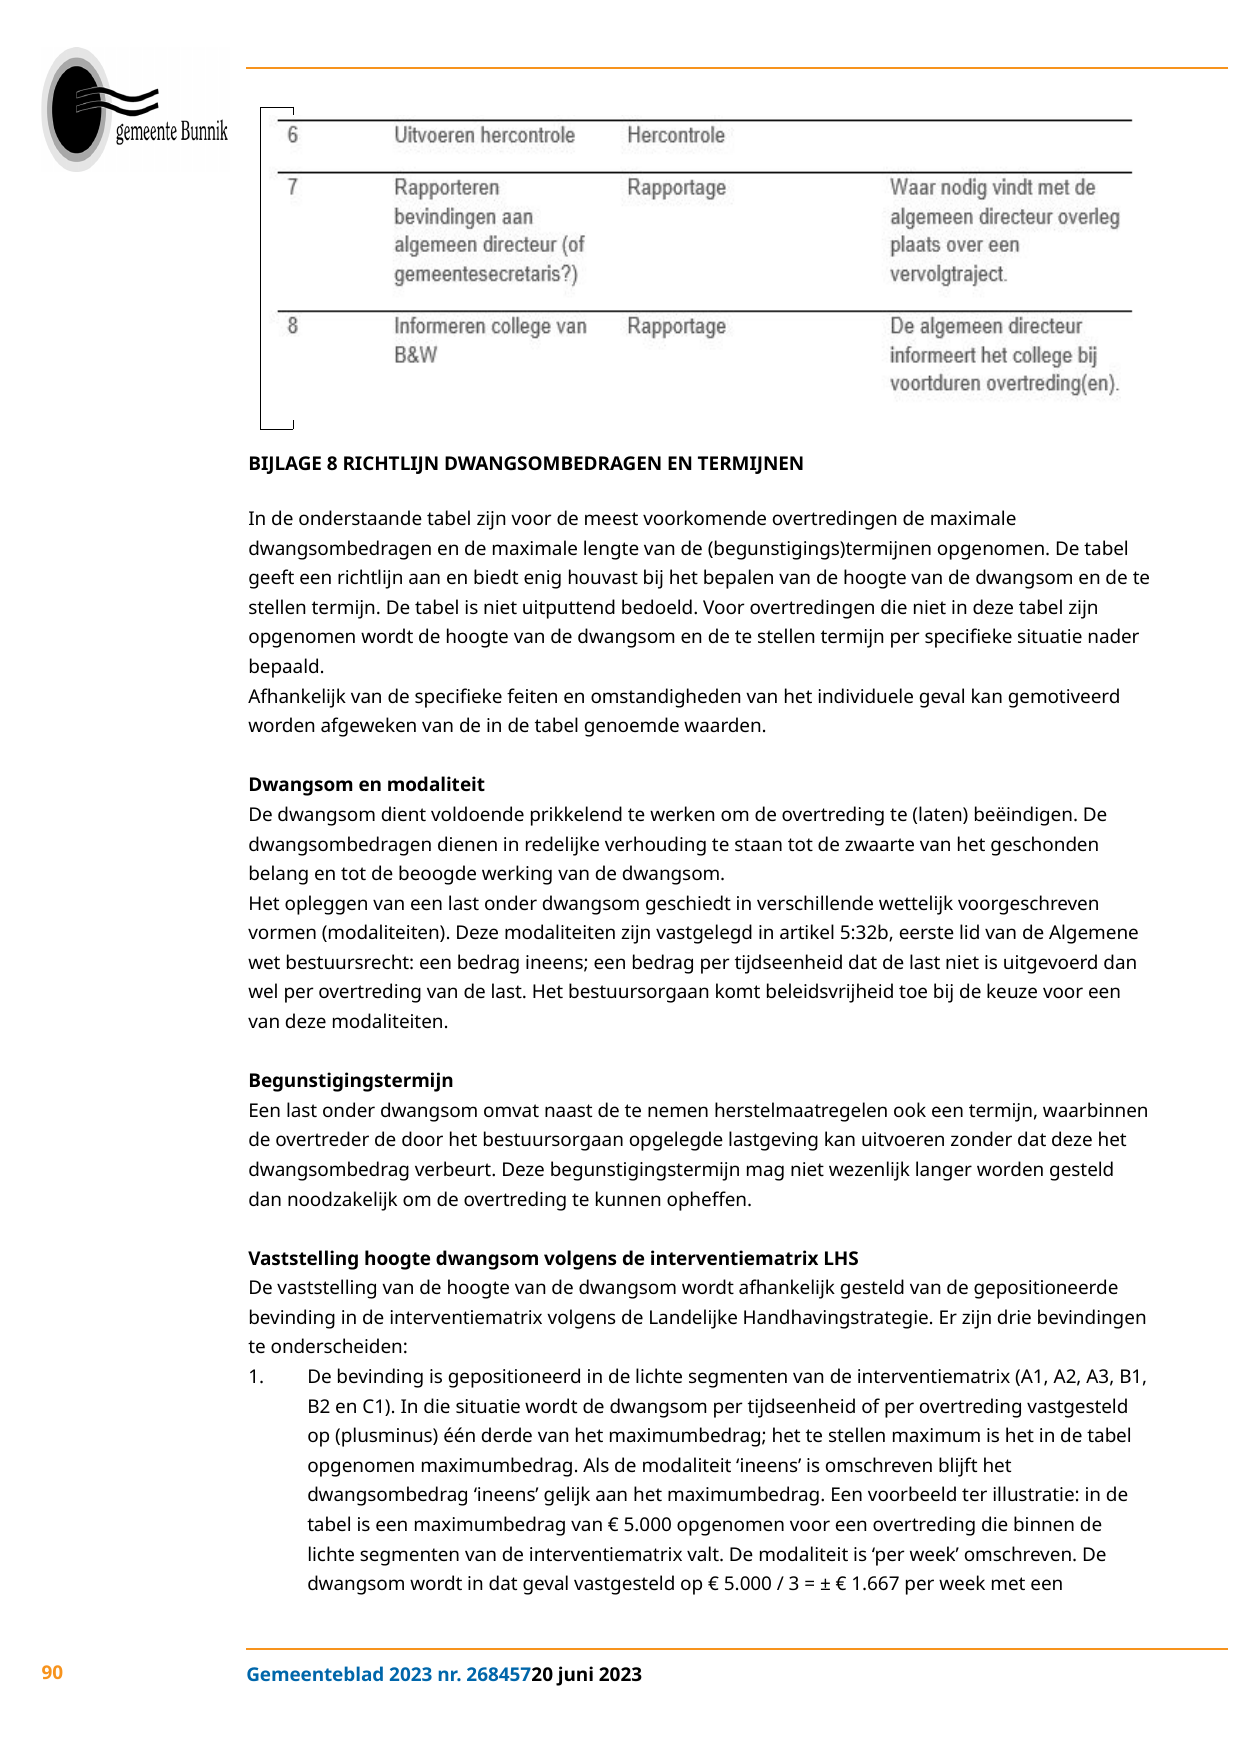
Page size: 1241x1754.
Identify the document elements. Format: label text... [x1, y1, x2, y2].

text Vaststelling hoogte dwangsom volgens de interventiematrix LHS [248, 1245, 1152, 1271]
text Het opleggen van een last onder dwangsom geschiedt in verschillende wettelijk voorgeschreven vormen (modaliteiten). Deze modaliteiten zijn vastgelegd in artikel 5:32b, eerste lid van de Algemene wet bestuursrecht: een bedrag ineens; een bedrag per tijdseenheid dat de last niet is uitgevoerd dan wel per overtreding van de last. Het bestuursorgaan komt beleidsvrijheid toe bij de keuze voor een van deze modaliteiten. [248, 890, 1152, 1034]
picture [41, 47, 231, 172]
text Afhankelijk van de specifieke feiten en omstandigheden van het individuele geval kan gemotiveerd worden afgeweken van de in de tabel genoemde waarden. [248, 683, 1152, 738]
text De vaststelling van de hoogte van de dwangsom wordt afhankelijk gesteld van de gepositioneerde bevinding in de interventiematrix volgens de Landelijke Handhavingstrategie. Er zijn drie bevindingen te onderscheiden: [248, 1274, 1152, 1359]
text Een last onder dwangsom omvat naast de te nemen herstelmaatregelen ook een termijn, waarbinnen de overtreder de door het bestuursorgaan opgelegde lastgeving kan uitvoeren zonder dat deze het dwangsombedrag verbeurt. Deze begunstigingstermijn mag niet wezenlijk langer worden gesteld dan noodzakelijk om de overtreding te kunnen opheffen. [248, 1097, 1152, 1212]
picture [268, 115, 1155, 420]
text BIJLAGE 8 RICHTLIJN DWANGSOMBEDRAGEN EN TERMIJNEN [248, 450, 1152, 476]
list De bevinding is gepositioneerd in de lichte segmenten van de interventiematrix (A1, A2, A3, B1, B2 en C1). In die situatie wordt de dwangsom per tijdseenheid of per overtreding vastgesteld op (plusminus) één derde van het maximumbedrag; het te stellen maximum is het in de tabel opgenomen maximumbedrag. Als de modaliteit ‘ineens’ is omschreven blijft het dwangsombedrag ‘ineens’ gelijk aan het maximumbedrag. Een voorbeeld ter illustratie: in de tabel is een maximumbedrag van € 5.000 opgenomen voor een overtreding die binnen de lichte segmenten van de interventiematrix valt. De modaliteit is ‘per week’ omschreven. De dwangsom wordt in dat geval vastgesteld op € 5.000 / 3 = ± € 1.667 per week met een [248, 1363, 1152, 1596]
text De dwangsom dient voldoende prikkelend te werken om de overtreding te (laten) beëindigen. De dwangsombedragen dienen in redelijke verhouding te staan tot de zwaarte van het geschonden belang en tot de beoogde werking van de dwangsom. [248, 801, 1152, 886]
text Dwangsom en modaliteit [248, 772, 1152, 797]
text In de onderstaande tabel zijn voor de meest voorkomende overtredingen de maximale dwangsombedragen en de maximale lengte van de (begunstigings)termijnen opgenomen. De tabel geeft een richtlijn aan en biedt enig houvast bij het bepalen van de hoogte van de dwangsom en de te stellen termijn. De tabel is niet uitputtend bedoeld. Voor overtredingen die niet in deze tabel zijn opgenomen wordt de hoogte van de dwangsom en de te stellen termijn per specifieke situatie nader bepaald. [248, 505, 1152, 679]
text Begunstigingstermijn [248, 1067, 1152, 1093]
